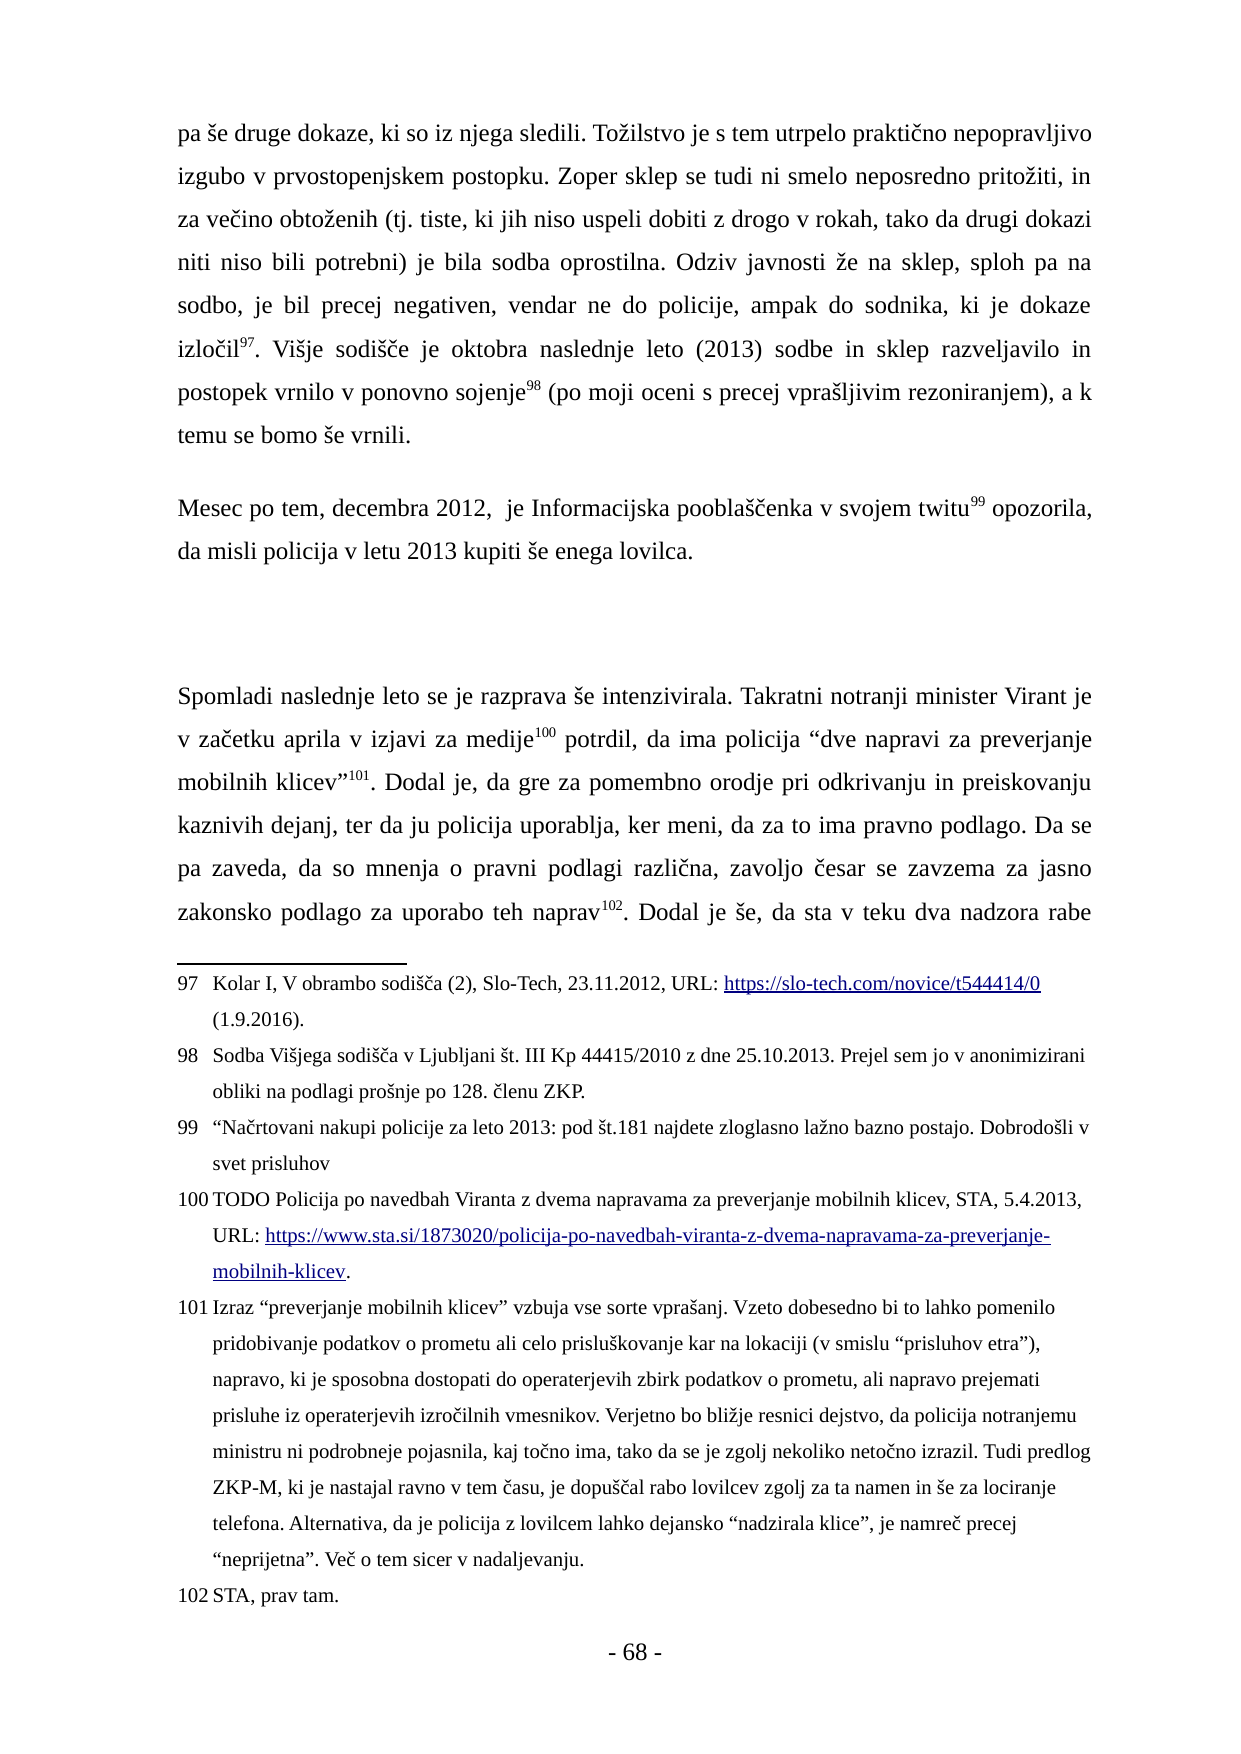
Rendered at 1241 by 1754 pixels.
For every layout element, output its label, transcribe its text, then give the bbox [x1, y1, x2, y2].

text TODO Policija po navedbah Viranta z dvema napravama za preverjanje mobilnih klicev, STA, 5.4.2013, URL: https://www.sta.si/1873020/policija-po-navedbah-viranta-z-dvema-napravama-za-preverjanje-mobilnih-klicev. [177, 1187, 1093, 1283]
text “Načrtovani nakupi policije za leto 2013: pod št.181 najdete zloglasno lažno bazno postajo. Dobrodošli v svet prisluhov [177, 1114, 1093, 1175]
text STA, prav tam. [177, 1583, 1093, 1607]
text pa še druge dokaze, ki so iz njega sledili. Tožilstvo je s tem utrpelo praktično nepopravljivo izgubo v prvostopenjskem postopku. Zoper sklep se tudi ni smelo neposredno pritožiti, in za večino obtoženih (tj. tiste, ki jih niso uspeli dobiti z drogo v rokah, tako da drugi dokazi niti niso bili potrebni) je bila sodba oprostilna. Odziv javnosti že na sklep, sploh pa na sodbo, je bil precej negativen, vendar ne do policije, ampak do sodnika, ki je dokaze izločil. Višje sodišče je oktobra naslednje leto (2013) sodbe in sklep razveljavilo in postopek vrnilo v ponovno sojenje (po moji oceni s precej vprašljivim rezoniranjem), a k temu se bomo še vrnili. [177, 118, 1093, 449]
text Sodba Višjega sodišča v Ljubljani št. III Kp 44415/2010 z dne 25.10.2013. Prejel sem jo v anonimizirani obliki na podlagi prošnje po 128. členu ZKP. [177, 1042, 1093, 1103]
text Mesec po tem, decembra 2012, je Informacijska pooblaščenka v svojem twitu opozorila, da misli policija v letu 2013 kupiti še enega lovilca. [177, 493, 1093, 564]
text Spomladi naslednje leto se je razprava še intenzivirala. Takratni notranji minister Virant je v začetku aprila v izjavi za medije potrdil, da ima policija “dve napravi za preverjanje mobilnih klicev”. Dodal je, da gre za pomembno orodje pri odkrivanju in preiskovanju kaznivih dejanj, ter da ju policija uporablja, ker meni, da za to ima pravno podlago. Da se pa zaveda, da so mnenja o pravni podlagi različna, zavoljo česar se zavzema za jasno zakonsko podlago za uporabo teh naprav. Dodal je še, da sta v teku dva nadzora rabe [177, 681, 1093, 925]
text Izraz “preverjanje mobilnih klicev” vzbuja vse sorte vprašanj. Vzeto dobesedno bi to lahko pomenilo pridobivanje podatkov o prometu ali celo prisluškovanje kar na lokaciji (v smislu “prisluhov etra”), napravo, ki je sposobna dostopati do operaterjevih zbirk podatkov o prometu, ali napravo prejemati prisluhe iz operaterjevih izročilnih vmesnikov. Verjetno bo bližje resnici dejstvo, da policija notranjemu ministru ni podrobneje pojasnila, kaj točno ima, tako da se je zgolj nekoliko netočno izrazil. Tudi predlog ZKP-M, ki je nastajal ravno v tem času, je dopuščal rabo lovilcev zgolj za ta namen in še za lociranje telefona. Alternativa, da je policija z lovilcem lahko dejansko “nadzirala klice”, je namreč precej “neprijetna”. Več o tem sicer v nadaljevanju. [177, 1295, 1093, 1571]
text Kolar I, V obrambo sodišča (2), Slo-Tech, 23.11.2012, URL: https://slo-tech.com/novice/t544414/0 (1.9.2016). [177, 970, 1093, 1031]
